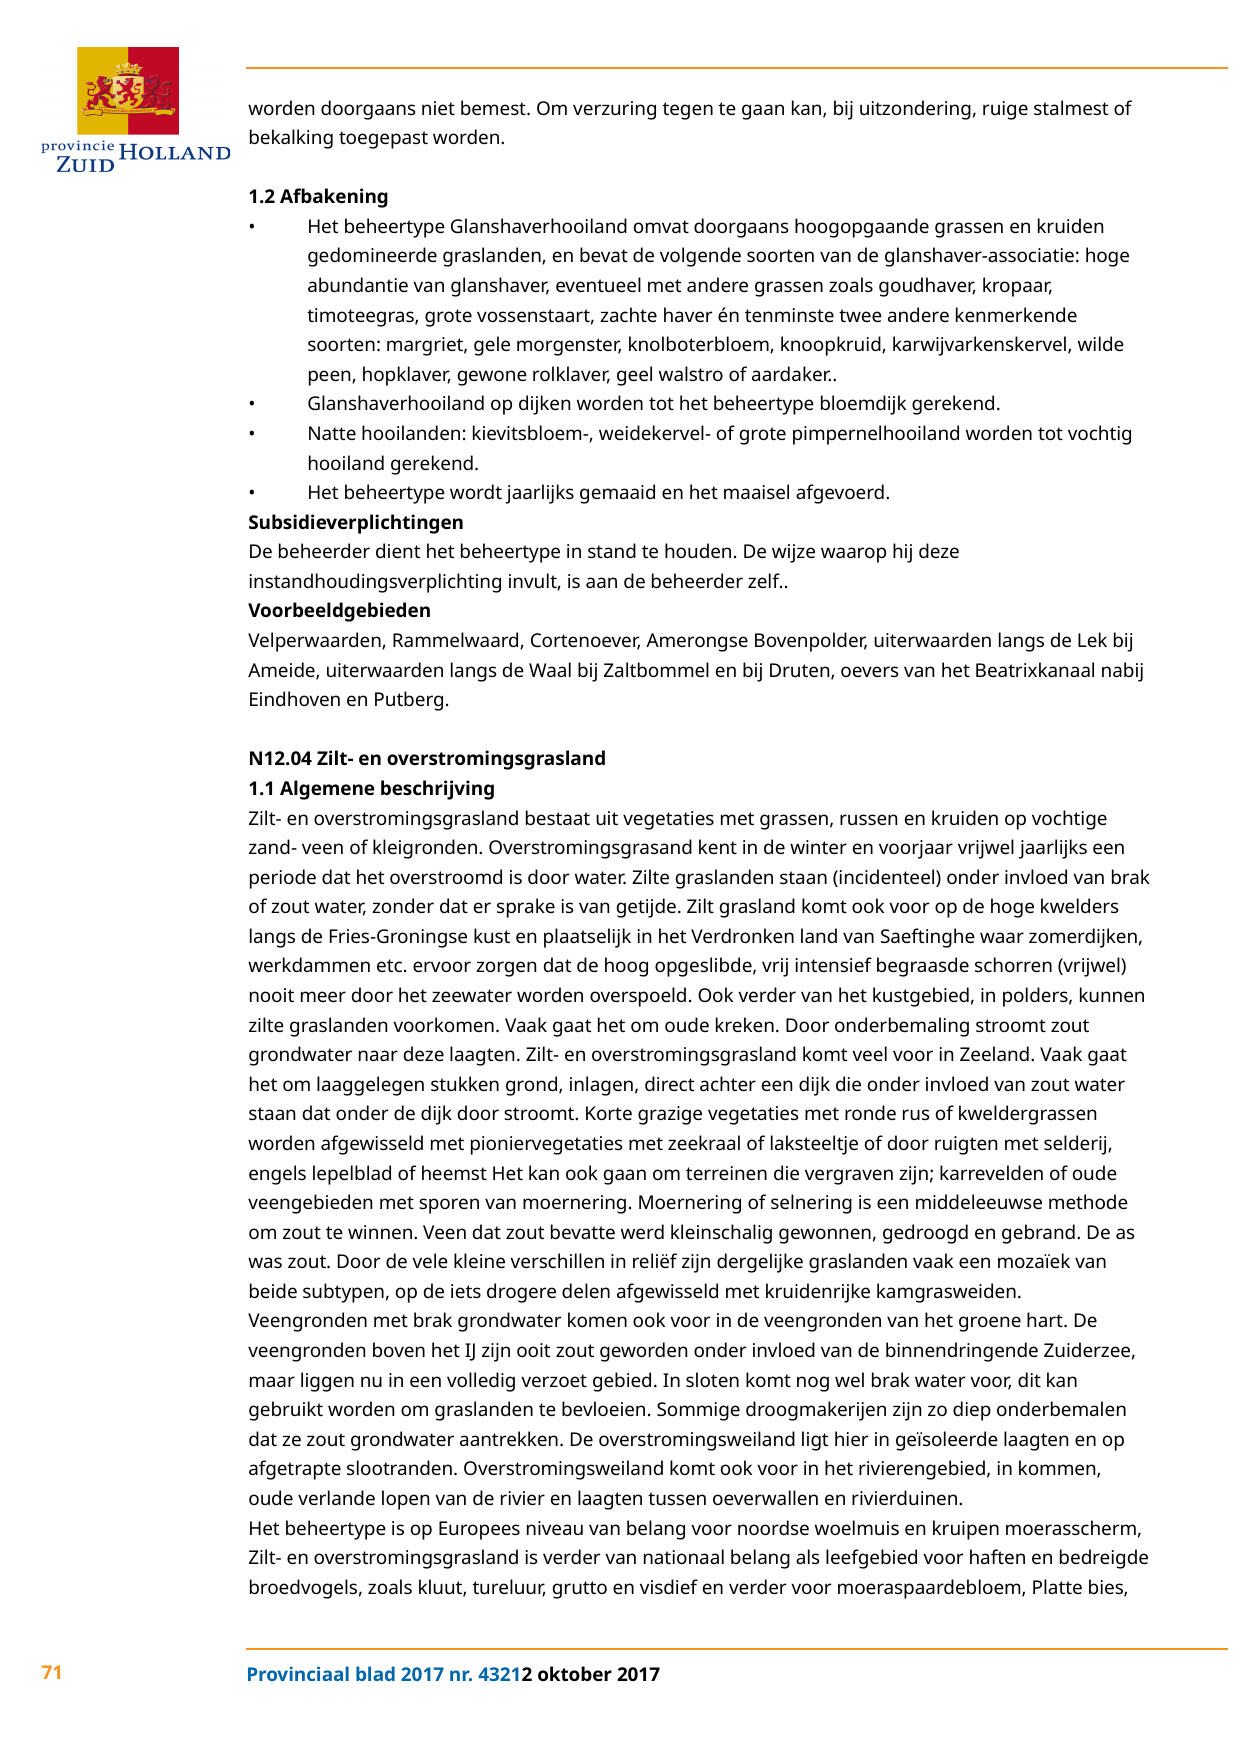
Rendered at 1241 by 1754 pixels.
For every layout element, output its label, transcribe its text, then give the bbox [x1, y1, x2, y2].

list Het beheertype Glanshaverhooiland omvat doorgaans hoogopgaande grassen en kruiden gedomineerde graslanden, en bevat de volgende soorten van de glanshaver-associatie: hoge abundantie van glanshaver, eventueel met andere grassen zoals goudhaver, kropaar, timoteegras, grote vossenstaart, zachte haver én tenminste twee andere kenmerkende soorten: margriet, gele morgenster, knolboterbloem, knoopkruid, karwijvarkenskervel, wilde peen, hopklaver, gewone rolklaver, geel walstro of aardaker.. [248, 213, 1152, 387]
text Zilt- en overstromingsgrasland bestaat uit vegetaties met grassen, russen en kruiden op vochtige zand- veen of kleigronden. Overstromingsgrasand kent in de winter en voorjaar vrijwel jaarlijks een periode dat het overstroomd is door water. Zilte graslanden staan (incidenteel) onder invloed van brak of zout water, zonder dat er sprake is van getijde. Zilt grasland komt ook voor op de hoge kwelders langs de Fries-Groningse kust en plaatselijk in het Verdronken land van Saeftinghe waar zomerdijken, werkdammen etc. ervoor zorgen dat de hoog opgeslibde, vrij intensief begraasde schorren (vrijwel) nooit meer door het zeewater worden overspoeld. Ook verder van het kustgebied, in polders, kunnen zilte graslanden voorkomen. Vaak gaat het om oude kreken. Door onderbemaling stroomt zout grondwater naar deze laagten. Zilt- en overstromingsgrasland komt veel voor in Zeeland. Vaak gaat het om laaggelegen stukken grond, inlagen, direct achter een dijk die onder invloed van zout water staan dat onder de dijk door stroomt. Korte grazige vegetaties met ronde rus of kweldergrassen worden afgewisseld met pioniervegetaties met zeekraal of laksteeltje of door ruigten met selderij, engels lepelblad of heemst Het kan ook gaan om terreinen die vergraven zijn; karrevelden of oude veengebieden met sporen van moernering. Moernering of selnering is een middeleeuwse methode om zout te winnen. Veen dat zout bevatte werd kleinschalig gewonnen, gedroogd en gebrand. De as was zout. Door de vele kleine verschillen in reliëf zijn dergelijke graslanden vaak een mozaïek van beide subtypen, op de iets drogere delen afgewisseld met kruidenrijke kamgrasweiden. [248, 805, 1152, 1304]
text De beheerder dient het beheertype in stand te houden. De wijze waarop hij deze instandhoudingsverplichting invult, is aan de beheerder zelf.. [248, 538, 1152, 594]
text Subsidieverplichtingen [248, 509, 1152, 535]
list Het beheertype wordt jaarlijks gemaaid en het maaisel afgevoerd. [248, 479, 1152, 505]
text 1.1 Algemene beschrijving [248, 775, 1152, 801]
text Het beheertype is op Europees niveau van belang voor noordse woelmuis en kruipen moerasscherm, Zilt- en overstromingsgrasland is verder van nationaal belang als leefgebied voor haften en bedreigde broedvogels, zoals kluut, tureluur, grutto en visdief en verder voor moeraspaardebloem, Platte bies, [248, 1515, 1152, 1600]
list Natte hooilanden: kievitsbloem-, weidekervel- of grote pimpernelhooiland worden tot vochtig hooiland gerekend. [248, 420, 1152, 476]
text Voorbeeldgebieden [248, 598, 1152, 623]
text Veengronden met brak grondwater komen ook voor in de veengronden van het groene hart. De veengronden boven het IJ zijn ooit zout geworden onder invloed van de binnendringende Zuiderzee, maar liggen nu in een volledig verzoet gebied. In sloten komt nog wel brak water voor, dit kan gebruikt worden om graslanden te bevloeien. Sommige droogmakerijen zijn zo diep onderbemalen dat ze zout grondwater aantrekken. De overstromingsweiland ligt hier in geïsoleerde laagten en op afgetrapte slootranden. Overstromingsweiland komt ook voor in het rivierengebied, in kommen, oude verlande lopen van de rivier en laagten tussen oeverwallen en rivierduinen. [248, 1308, 1152, 1511]
text 1.2 Afbakening [248, 183, 1152, 209]
list Glanshaverhooiland op dijken worden tot het beheertype bloemdijk gerekend. [248, 391, 1152, 416]
text Velperwaarden, Rammelwaard, Cortenoever, Amerongse Bovenpolder, uiterwaarden langs de Lek bij Ameide, uiterwaarden langs de Waal bij Zaltbommel en bij Druten, oevers van het Beatrixkanaal nabij Eindhoven en Putberg. [248, 627, 1152, 712]
text N12.04 Zilt- en overstromingsgrasland [248, 746, 1152, 771]
picture [41, 47, 231, 172]
text worden doorgaans niet bemest. Om verzuring tegen te gaan kan, bij uitzondering, ruige stalmest of bekalking toegepast worden. [248, 95, 1152, 150]
